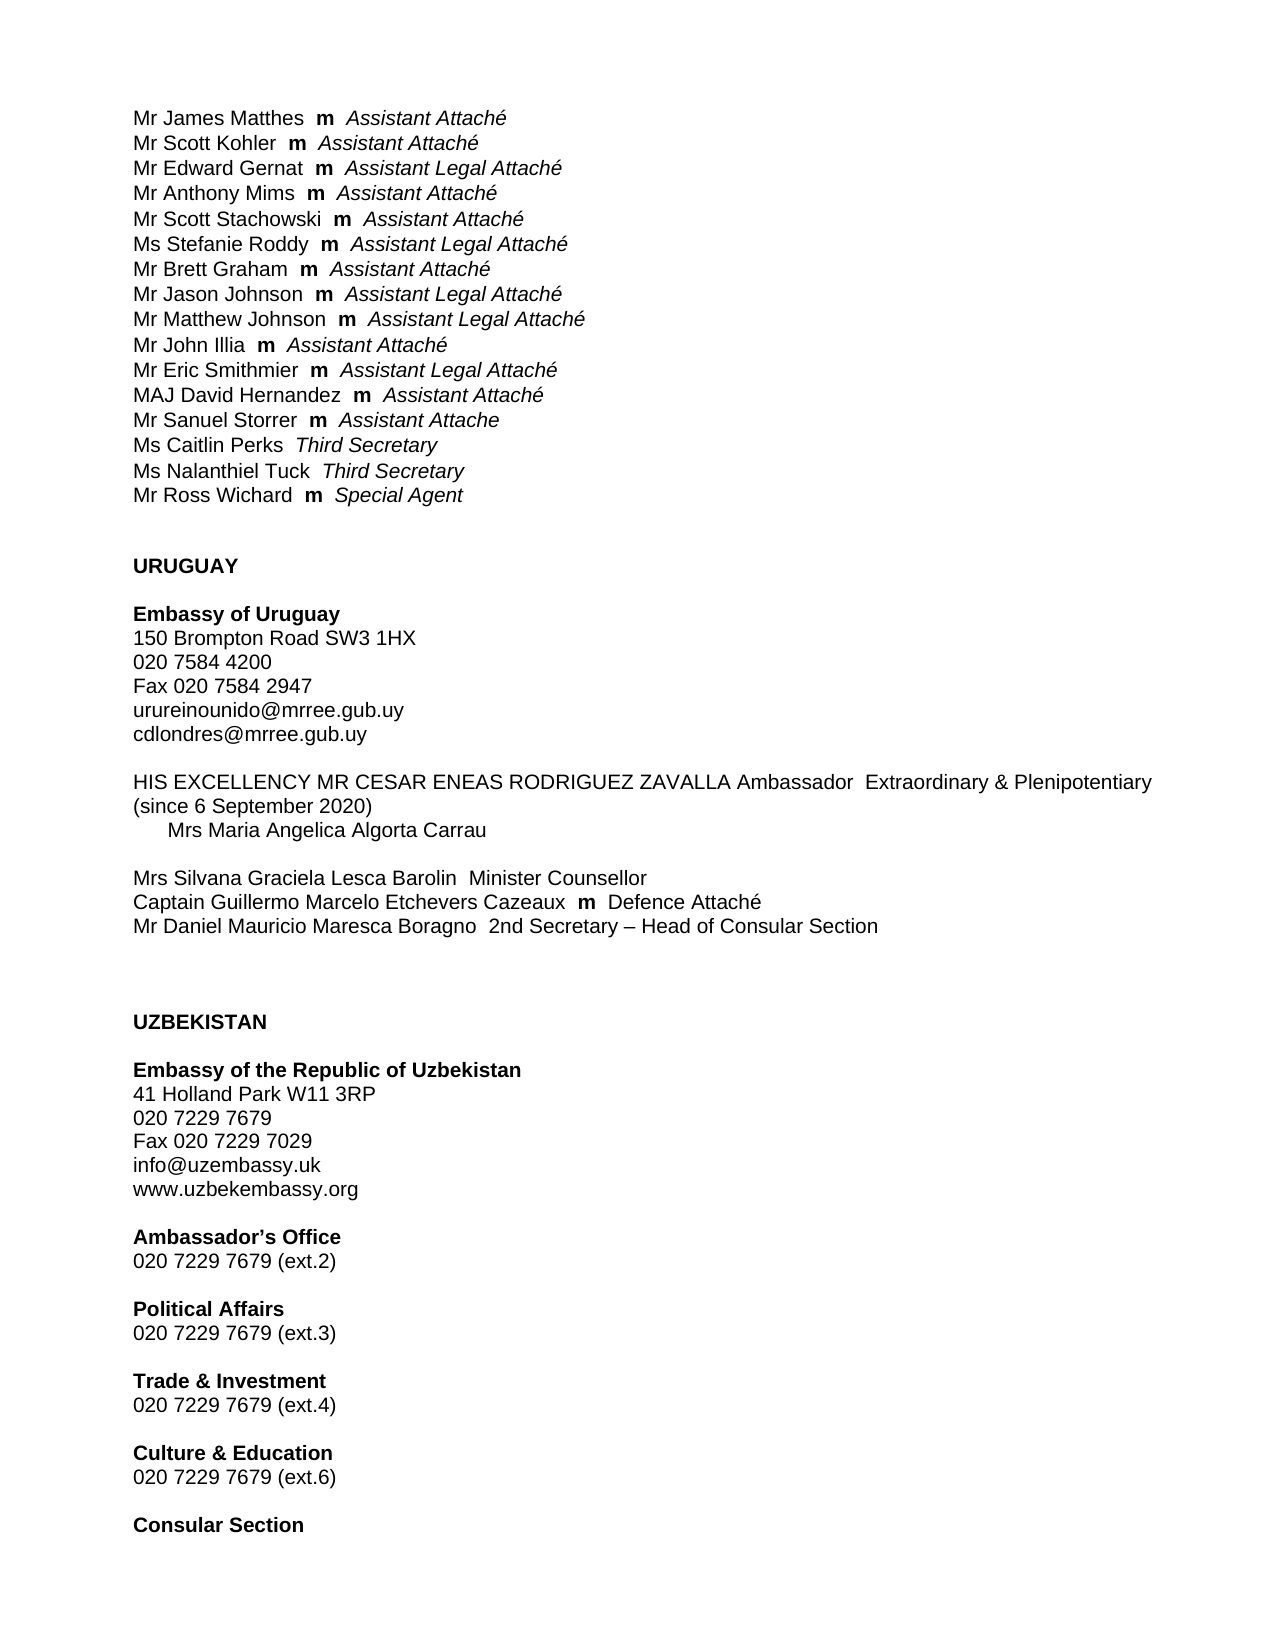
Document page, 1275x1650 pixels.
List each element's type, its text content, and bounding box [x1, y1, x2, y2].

text 020 7229 7679 (ext.4) [133, 1393, 1181, 1417]
text Consular Section [133, 1513, 1181, 1537]
text MAJ David Hernandez m Assistant Attaché [133, 383, 1179, 407]
text Ms Caitlin Perks Third Secretary [133, 433, 1179, 457]
text urureinounido@mrree.gub.uy [133, 698, 1181, 722]
text Mrs Silvana Graciela Lesca Barolin Minister Counsellor [133, 866, 1181, 890]
text 150 Brompton Road SW3 1HX [133, 626, 1181, 650]
text 020 7229 7679 (ext.6) [133, 1465, 1181, 1489]
text Political Affairs [133, 1297, 1181, 1321]
text Mr Anthony Mims m Assistant Attaché [133, 181, 1179, 205]
text UZBEKISTAN [133, 1009, 1181, 1033]
text Mr Ross Wichard m Special Agent [133, 482, 1181, 506]
text 41 Holland Park W11 3RP [133, 1081, 1181, 1105]
text Mr James Matthes m Assistant Attaché [133, 106, 1179, 129]
text Mr Scott Kohler m Assistant Attaché [133, 131, 1179, 155]
text Mr John Illia m Assistant Attaché [133, 332, 1179, 356]
text Trade & Investment [133, 1369, 1181, 1393]
text Mr Matthew Johnson m Assistant Legal Attaché [133, 307, 1179, 331]
text Ms Nalanthiel Tuck Third Secretary [133, 458, 1181, 482]
text Mr Sanuel Storrer m Assistant Attache [133, 408, 1179, 432]
text Embassy of the Republic of Uzbekistan [133, 1057, 1181, 1081]
text 020 7229 7679 (ext.2) [133, 1249, 1181, 1273]
text cdlondres@mrree.gub.uy [133, 722, 1181, 746]
text www.uzbekembassy.org [133, 1177, 1181, 1201]
text Mr Jason Johnson m Assistant Legal Attaché [133, 282, 1179, 306]
text Fax 020 7584 2947 [133, 674, 1181, 698]
text Mr Scott Stachowski m Assistant Attaché [133, 206, 1179, 230]
text 020 7584 4200 [133, 650, 1181, 674]
text Mr Daniel Mauricio Maresca Boragno 2nd Secretary – Head of Consular Section [133, 914, 1181, 938]
text Captain Guillermo Marcelo Etchevers Cazeaux m Defence Attaché [133, 890, 1181, 914]
text info@uzembassy.uk [133, 1153, 1181, 1177]
text HIS EXCELLENCY MR CESAR ENEAS RODRIGUEZ ZAVALLA Ambassador Extraordinary & Plenipotentiary (since 6 September 2020) [133, 770, 1181, 818]
text Mrs Maria Angelica Algorta Carrau [133, 818, 1181, 842]
text 020 7229 7679 [133, 1105, 1181, 1129]
text Fax 020 7229 7029 [133, 1129, 1181, 1153]
text Culture & Education [133, 1441, 1181, 1465]
text Mr Brett Graham m Assistant Attaché [133, 257, 1179, 281]
text Ambassador’s Office [133, 1225, 1181, 1249]
text Ms Stefanie Roddy m Assistant Legal Attaché [133, 232, 1179, 256]
text Mr Edward Gernat m Assistant Legal Attaché [133, 156, 1179, 180]
text URUGUAY [133, 554, 1181, 578]
text 020 7229 7679 (ext.3) [133, 1321, 1181, 1345]
text Mr Eric Smithmier m Assistant Legal Attaché [133, 358, 1179, 382]
text Embassy of Uruguay [133, 602, 1181, 626]
